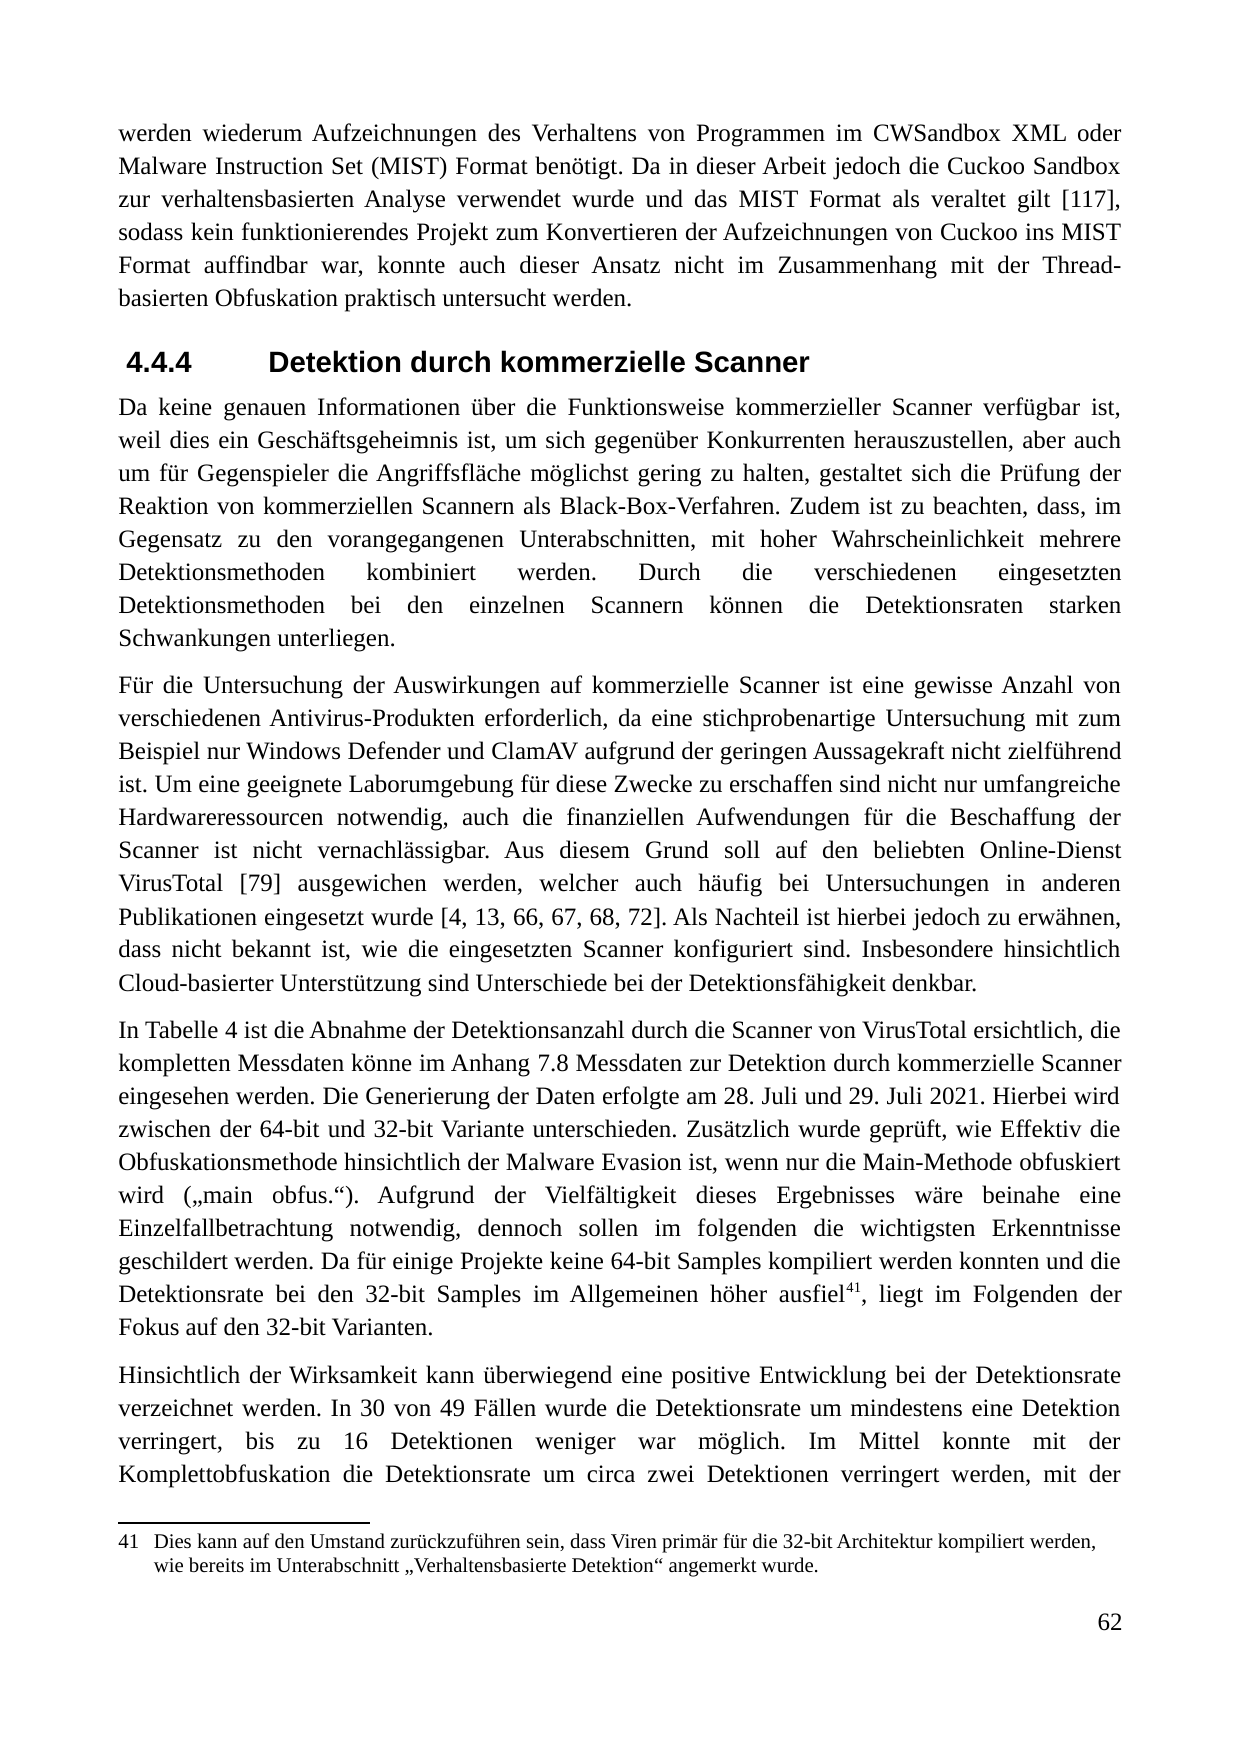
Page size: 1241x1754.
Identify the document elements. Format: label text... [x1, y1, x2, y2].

subtitle Detektion durch kommerzielle Scanner [118, 345, 1122, 379]
text In Tabelle 4 ist die Abnahme der Detektionsanzahl durch die Scanner von VirusTotal ersichtlich, die kompletten Messdaten könne im Anhang 7.8 Messdaten zur Detektion durch kommerzielle Scanner eingesehen werden. Die Generierung der Daten erfolgte am 28. Juli und 29. Juli 2021. Hierbei wird zwischen der 64-bit und 32-bit Variante unterschieden. Zusätzlich wurde geprüft, wie Effektiv die Obfuskationsmethode hinsichtlich der Malware Evasion ist, wenn nur die Main-Methode obfuskiert wird („main obfus.“). Aufgrund der Vielfältigkeit dieses Ergebnisses wäre beinahe eine Einzelfallbetrachtung notwendig, dennoch sollen im folgenden die wichtigsten Erkenntnisse geschildert werden. Da für einige Projekte keine 64-bit Samples kompiliert werden konnten und die Detektionsrate bei den 32-bit Samples im Allgemeinen höher ausfiel, liegt im Folgenden der Fokus auf den 32-bit Varianten. [118, 1015, 1122, 1341]
text Dies kann auf den Umstand zurückzuführen sein, dass Viren primär für die 32-bit Architektur kompiliert werden, wie bereits im Unterabschnitt „Verhaltensbasierte Detektion“ angemerkt wurde. [118, 1529, 1122, 1577]
text Für die Untersuchung der Auswirkungen auf kommerzielle Scanner ist eine gewisse Anzahl von verschiedenen Antivirus-Produkten erforderlich, da eine stichprobenartige Untersuchung mit zum Beispiel nur Windows Defender und ClamAV aufgrund der geringen Aussagekraft nicht zielführend ist. Um eine geeignete Laborumgebung für diese Zwecke zu erschaffen sind nicht nur umfangreiche Hardwareressourcen notwendig, auch die finanziellen Aufwendungen für die Beschaffung der Scanner ist nicht vernachlässigbar. Aus diesem Grund soll auf den beliebten Online-Dienst VirusTotal [79] ausgewichen werden, welcher auch häufig bei Untersuchungen in anderen Publikationen eingesetzt wurde [4, 13, 66, 67, 68, 72]. Als Nachteil ist hierbei jedoch zu erwähnen, dass nicht bekannt ist, wie die eingesetzten Scanner konfiguriert sind. Insbesondere hinsichtlich Cloud-basierter Unterstützung sind Unterschiede bei der Detektionsfähigkeit denkbar. [118, 670, 1122, 996]
text werden wiederum Aufzeichnungen des Verhaltens von Programmen im CWSandbox XML oder Malware Instruction Set (MIST) Format benötigt. Da in dieser Arbeit jedoch die Cuckoo Sandbox zur verhaltensbasierten Analyse verwendet wurde und das MIST Format als veraltet gilt [117], sodass kein funktionierendes Projekt zum Konvertieren der Aufzeichnungen von Cuckoo ins MIST Format auffindbar war, konnte auch dieser Ansatz nicht im Zusammenhang mit der Thread-basierten Obfuskation praktisch untersucht werden. [118, 118, 1122, 312]
text Da keine genauen Informationen über die Funktionsweise kommerzieller Scanner verfügbar ist, weil dies ein Geschäftsgeheimnis ist, um sich gegenüber Konkurrenten herauszustellen, aber auch um für Gegenspieler die Angriffsfläche möglichst gering zu halten, gestaltet sich die Prüfung der Reaktion von kommerziellen Scannern als Black-Box-Verfahren. Zudem ist zu beachten, dass, im Gegensatz zu den vorangegangenen Unterabschnitten, mit hoher Wahrscheinlichkeit mehrere Detektionsmethoden kombiniert werden. Durch die verschiedenen eingesetzten Detektionsmethoden bei den einzelnen Scannern können die Detektionsraten starken Schwankungen unterliegen. [118, 392, 1122, 652]
text Hinsichtlich der Wirksamkeit kann überwiegend eine positive Entwicklung bei der Detektionsrate verzeichnet werden. In 30 von 49 Fällen wurde die Detektionsrate um mindestens eine Detektion verringert, bis zu 16 Detektionen weniger war möglich. Im Mittel konnte mit der Komplettobfuskation die Detektionsrate um circa zwei Detektionen verringert werden, mit der [118, 1360, 1122, 1488]
